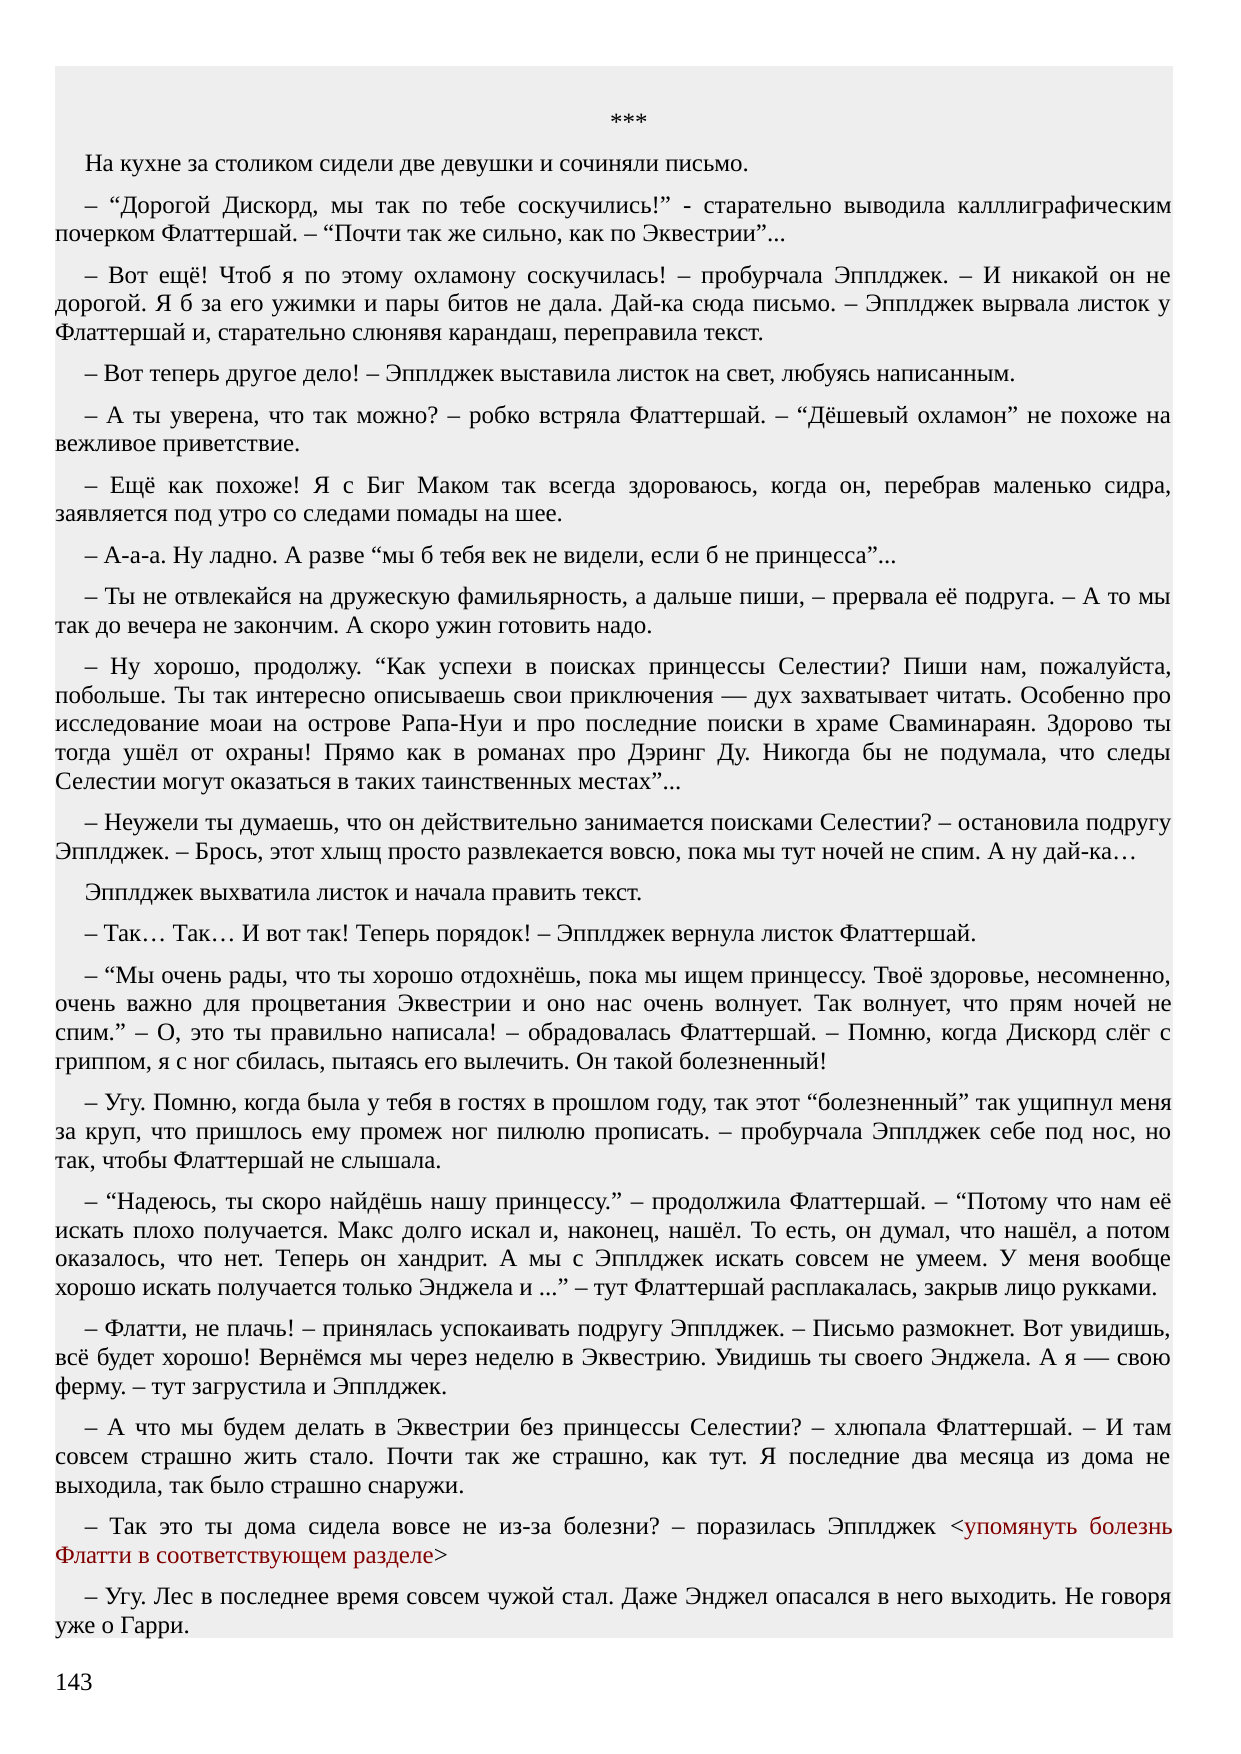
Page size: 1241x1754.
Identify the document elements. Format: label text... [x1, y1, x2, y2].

text – Ты не отвлекайся на дружескую фамильярность, а дальше пиши, – прервала её подруга. – А то мы так до вечера не закончим. А скоро ужин готовить надо. [55, 581, 1173, 638]
text – А ты уверена, что так можно? – робко встряла Флаттершай. – “Дёшевый охламон” не похоже на вежливое приветствие. [55, 400, 1173, 457]
text – Так это ты дома сидела вовсе не из-за болезни? – поразилась Эпплджек <упомянуть болезнь Флатти в соответствующем разделе> [55, 1511, 1173, 1568]
text – “Надеюсь, ты скоро найдёшь нашу принцессу.” – продолжила Флаттершай. – “Потому что нам её искать плохо получается. Макс долго искал и, наконец, нашёл. То есть, он думал, что нашёл, а потом оказалось, что нет. Теперь он хандрит. А мы с Эпплджек искать совсем не умеем. У меня вообще хорошо искать получается только Энджела и ...” – тут Флаттершай расплакалась, закрыв лицо рукками. [55, 1186, 1173, 1301]
text – Ещё как похоже! Я с Биг Маком так всегда здороваюсь, когда он, перебрав маленько сидра, заявляется под утро со следами помады на шее. [55, 470, 1173, 527]
text – Флатти, не плачь! – принялась успокаивать подругу Эпплджек. – Письмо размокнет. Вот увидишь, всё будет хорошо! Вернёмся мы через неделю в Эквестрию. Увидишь ты своего Энджела. А я — свою ферму. – тут загрустила и Эпплджек. [55, 1313, 1173, 1400]
text – Угу. Лес в последнее время совсем чужой стал. Даже Энджел опасался в него выходить. Не говоря уже о Гарри. [55, 1581, 1173, 1638]
text – Вот ещё! Чтоб я по этому охламону соскучилась! – пробурчала Эпплджек. – И никакой он не дорогой. Я б за его ужимки и пары битов не дала. Дай-ка сюда письмо. – Эпплджек вырвала листок у Флаттершай и, старательно слюнявя карандаш, переправила текст. [55, 260, 1173, 346]
text – Угу. Помню, когда была у тебя в гостях в прошлом году, так этот “болезненный” так ущипнул меня за круп, что пришлось ему промеж ног пилюлю прописать. – пробурчала Эпплджек себе под нос, но так, чтобы Флаттершай не слышала. [55, 1087, 1173, 1173]
text – Так… Так… И вот так! Теперь порядок! – Эпплджек вернула листок Флаттершай. [55, 918, 1173, 947]
text – А что мы будем делать в Эквестрии без принцессы Селестии? – хлюпала Флаттершай. – И там совсем страшно жить стало. Почти так же страшно, как тут. Я последние два месяца из дома не выходила, так было страшно снаружи. [55, 1412, 1173, 1498]
text – Неужели ты думаешь, что он действительно занимается поисками Селестии? – остановила подругу Эпплджек. – Брось, этот хлыщ просто развлекается вовсю, пока мы тут ночей не спим. А ну дай-ка… [55, 807, 1173, 865]
text *** [55, 107, 1173, 136]
text – А-а-а. Ну ладно. А разве “мы б тебя век не видели, если б не принцесса”... [55, 540, 1173, 568]
text – Вот теперь другое дело! – Эпплджек выставила листок на свет, любуясь написанным. [55, 358, 1173, 387]
text – Ну хорошо, продолжу. “Как успехи в поисках принцессы Селестии? Пиши нам, пожалуйста, побольше. Ты так интересно описываешь свои приключения — дух захватывает читать. Особенно про исследование моаи на острове Рапа-Нуи и про последние поиски в храме Сваминараян. Здорово ты тогда ушёл от охраны! Прямо как в романах про Дэринг Ду. Никогда бы не подумала, что следы Селестии могут оказаться в таких таинственных местах”... [55, 651, 1173, 795]
text – “Дорогой Дискорд, мы так по тебе соскучились!” - старательно выводила калллиграфическим почерком Флаттершай. – “Почти так же сильно, как по Эквестрии”... [55, 190, 1173, 247]
text На кухне за столиком сидели две девушки и сочиняли письмо. [55, 148, 1173, 177]
text – “Мы очень рады, что ты хорошо отдохнёшь, пока мы ищем принцессу. Твоё здоровье, несомненно, очень важно для процветания Эквестрии и оно нас очень волнует. Так волнует, что прям ночей не спим.” – О, это ты правильно написала! – обрадовалась Флаттершай. – Помню, когда Дискорд слёг с гриппом, я с ног сбилась, пытаясь его вылечить. Он такой болезненный! [55, 960, 1173, 1075]
text Эпплджек выхватила листок и начала править текст. [55, 877, 1173, 906]
